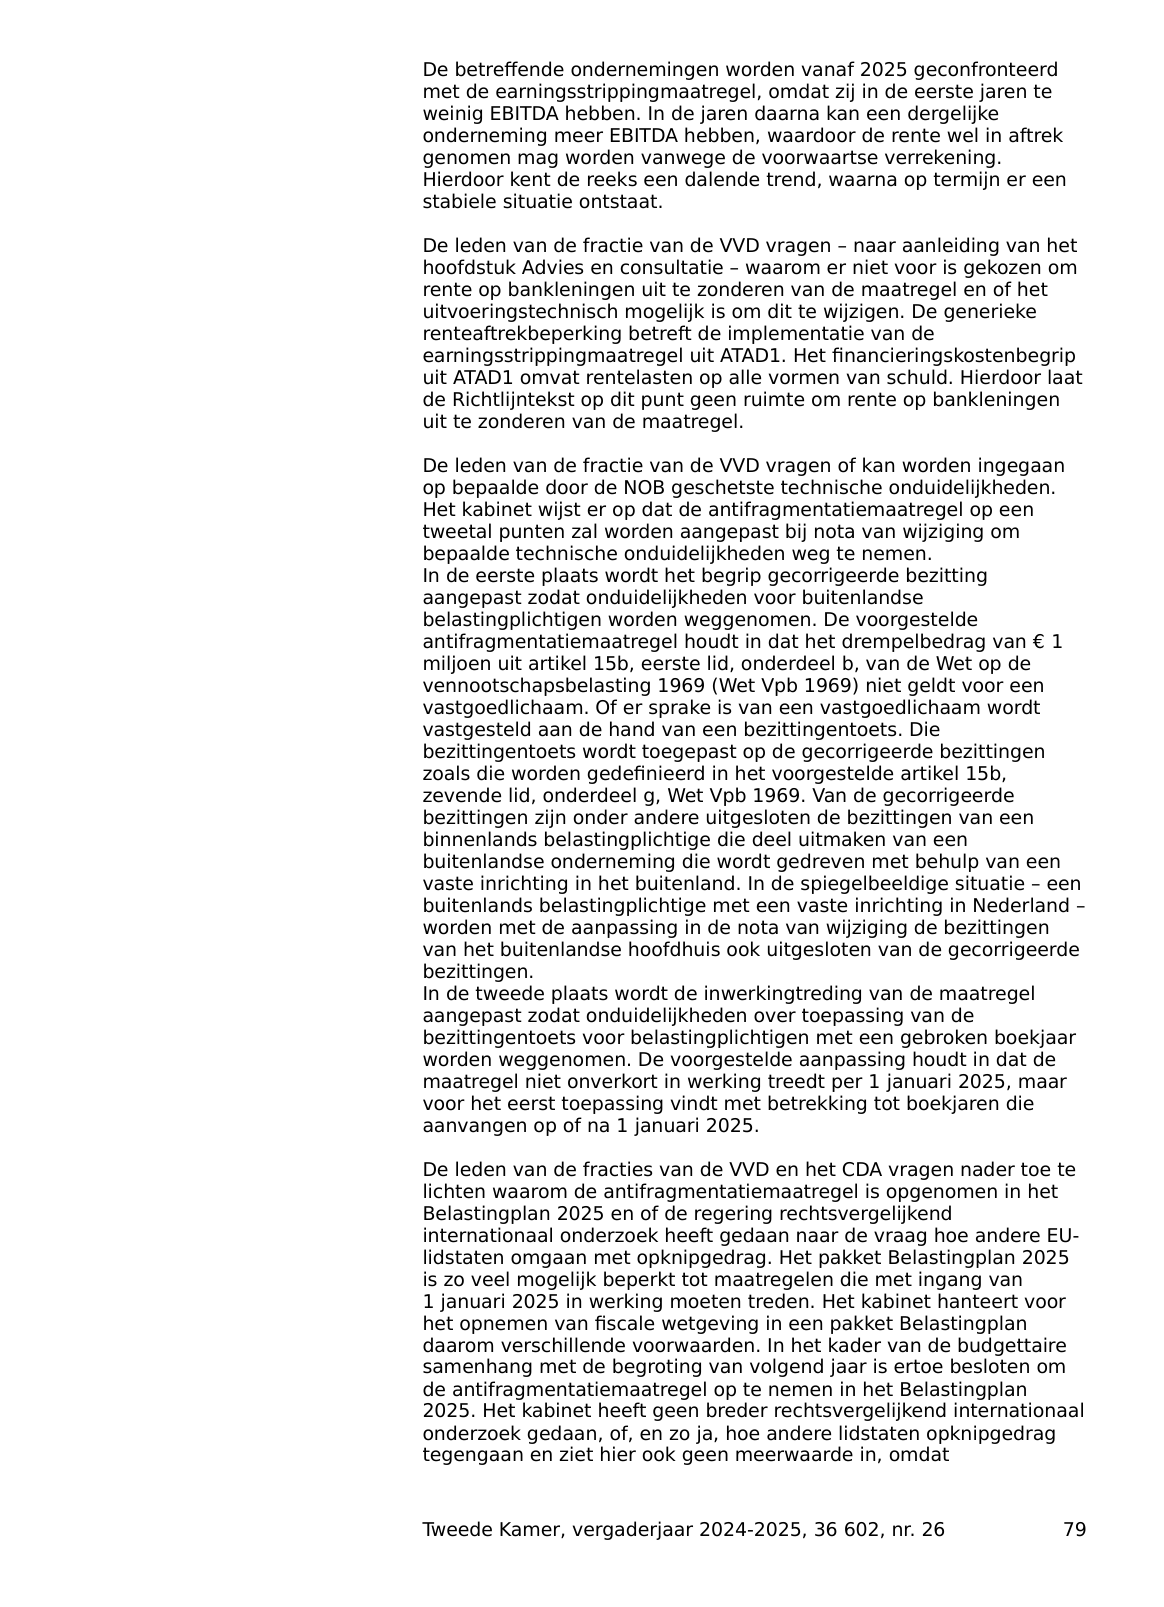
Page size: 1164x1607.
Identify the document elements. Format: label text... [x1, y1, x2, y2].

text De leden van de fractie van de VVD vragen of kan worden ingegaan op bepaalde door de NOB geschetste technische onduidelijkheden. Het kabinet wijst er op dat de antifragmentatiemaatregel op een tweetal punten zal worden aangepast bij nota van wijziging om bepaalde technische onduidelijkheden weg te nemen. [422, 455, 1087, 565]
text In de tweede plaats wordt de inwerkingtreding van de maatregel aangepast zodat onduidelijkheden over toepassing van de bezittingentoets voor belastingplichtigen met een gebroken boekjaar worden weggenomen. De voorgestelde aanpassing houdt in dat de maatregel niet onverkort in werking treedt per 1 januari 2025, maar voor het eerst toepassing vindt met betrekking tot boekjaren die aanvangen op of na 1 januari 2025. [422, 983, 1087, 1136]
text De leden van de fractie van de VVD vragen – naar aanleiding van het hoofdstuk Advies en consultatie – waarom er niet voor is gekozen om rente op bankleningen uit te zonderen van de maatregel en of het uitvoeringstechnisch mogelijk is om dit te wijzigen. De generieke renteaftrekbeperking betreft de implementatie van de earningsstrippingmaatregel uit ATAD1. Het financieringskostenbegrip uit ATAD1 omvat rentelasten op alle vormen van schuld. Hierdoor laat de Richtlijntekst op dit punt geen ruimte om rente op bankleningen uit te zonderen van de maatregel. [422, 235, 1087, 433]
text In de eerste plaats wordt het begrip gecorrigeerde bezitting aangepast zodat onduidelijkheden voor buitenlandse belastingplichtigen worden weggenomen. De voorgestelde antifragmentatiemaatregel houdt in dat het drempelbedrag van € 1 miljoen uit artikel 15b, eerste lid, onderdeel b, van de Wet op de vennootschapsbelasting 1969 (Wet Vpb 1969) niet geldt voor een vastgoedlichaam. Of er sprake is van een vastgoedlichaam wordt vastgesteld aan de hand van een bezittingentoets. Die bezittingentoets wordt toegepast op de gecorrigeerde bezittingen zoals die worden gedefinieerd in het voorgestelde artikel 15b, zevende lid, onderdeel g, Wet Vpb 1969. Van de gecorrigeerde bezittingen zijn onder andere uitgesloten de bezittingen van een binnenlands belastingplichtige die deel uitmaken van een buitenlandse onderneming die wordt gedreven met behulp van een vaste inrichting in het buitenland. In de spiegelbeeldige situatie – een buitenlands belastingplichtige met een vaste inrichting in Nederland – worden met de aanpassing in de nota van wijziging de bezittingen van het buitenlandse hoofdhuis ook uitgesloten van de gecorrigeerde bezittingen. [422, 565, 1087, 983]
text De betreffende ondernemingen worden vanaf 2025 geconfronteerd met de earningsstrippingmaatregel, omdat zij in de eerste jaren te weinig EBITDA hebben. In de jaren daarna kan een dergelijke onderneming meer EBITDA hebben, waardoor de rente wel in aftrek genomen mag worden vanwege de voorwaartse verrekening. Hierdoor kent de reeks een dalende trend, waarna op termijn er een stabiele situatie ontstaat. [422, 59, 1087, 213]
text De leden van de fracties van de VVD en het CDA vragen nader toe te lichten waarom de antifragmentatiemaatregel is opgenomen in het Belastingplan 2025 en of de regering rechtsvergelijkend internationaal onderzoek heeft gedaan naar de vraag hoe andere EU-lidstaten omgaan met opknipgedrag. Het pakket Belastingplan 2025 is zo veel mogelijk beperkt tot maatregelen die met ingang van 1 januari 2025 in werking moeten treden. Het kabinet hanteert voor het opnemen van fiscale wetgeving in een pakket Belastingplan daarom verschillende voorwaarden. In het kader van de budgettaire samenhang met de begroting van volgend jaar is ertoe besloten om de antifragmentatiemaatregel op te nemen in het Belastingplan 2025. Het kabinet heeft geen breder rechtsvergelijkend internationaal onderzoek gedaan, of, en zo ja, hoe andere lidstaten opknipgedrag tegengaan en ziet hier ook geen meerwaarde in, omdat [422, 1159, 1087, 1466]
